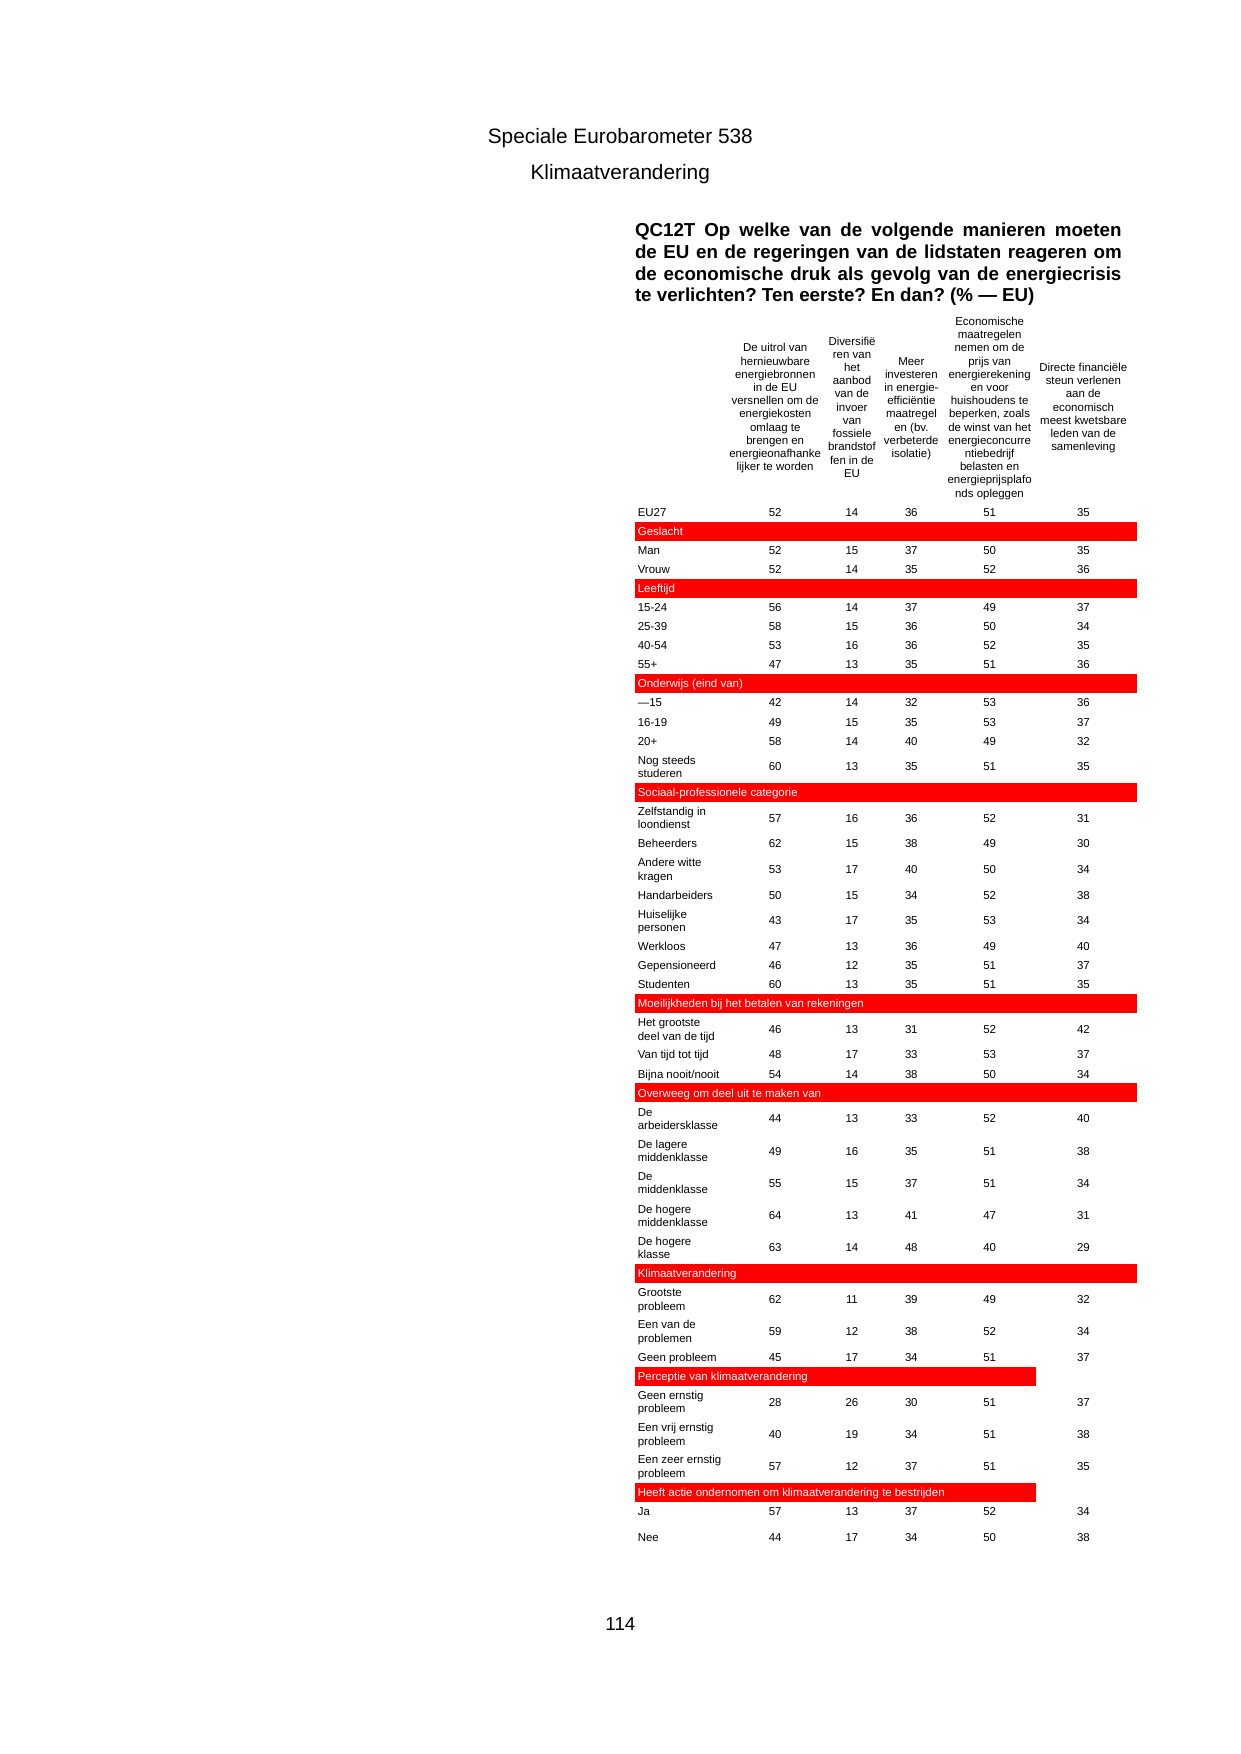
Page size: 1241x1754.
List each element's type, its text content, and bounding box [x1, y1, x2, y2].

table_cell 13 [824, 1199, 880, 1232]
table_cell [1130, 904, 1137, 937]
table_cell 51 [943, 655, 1036, 674]
table_cell 17 [824, 853, 880, 885]
table_cell [1130, 1502, 1137, 1521]
table_cell 16 [824, 1135, 880, 1167]
table_cell 13 [824, 975, 880, 994]
table_cell [1130, 956, 1137, 975]
table_cell 57 [726, 802, 824, 834]
table_cell Onderwijs (eind van) [635, 674, 1137, 693]
table_cell 35 [880, 712, 943, 731]
table_cell 26 [824, 1386, 880, 1418]
table_cell De hogere klasse [635, 1232, 726, 1264]
table_cell 53 [943, 693, 1036, 712]
table_cell 52 [943, 636, 1036, 655]
table_cell 35 [880, 560, 943, 579]
table_cell 50 [943, 1064, 1036, 1083]
table_cell 42 [1036, 1013, 1130, 1045]
table_cell 15 [824, 834, 880, 853]
table_cell 16 [824, 802, 880, 834]
table_cell Moeilijkheden bij het betalen van rekeningen [635, 994, 1137, 1013]
table_header Economische maatregelen nemen om de prijs van energierekeningen voor huishoudens te beperken, zoals de winst van het energieconcurrentiebedrijf belasten en energieprijsplafonds opleggen [943, 311, 1036, 502]
table_cell 32 [1036, 1283, 1130, 1315]
table_cell [1130, 1348, 1137, 1367]
table_cell 38 [1036, 1521, 1130, 1553]
table_cell [1130, 1045, 1137, 1064]
table_cell 36 [880, 802, 943, 834]
table_cell 31 [1036, 802, 1130, 834]
table_cell [1130, 1521, 1137, 1553]
table_cell 40 [880, 731, 943, 750]
table_cell De arbeidersklasse [635, 1103, 726, 1135]
table_cell 34 [1036, 1315, 1130, 1347]
table_cell 55 [726, 1167, 824, 1199]
table_cell Gepensioneerd [635, 956, 726, 975]
table_cell Bijna nooit/nooit [635, 1064, 726, 1083]
table_cell [1130, 1386, 1137, 1418]
table_cell 38 [1036, 1418, 1130, 1450]
table_cell 38 [880, 834, 943, 853]
table_cell Perceptie van klimaatverandering [635, 1367, 1036, 1386]
table_cell 36 [1036, 655, 1130, 674]
table_cell 40 [880, 853, 943, 885]
table_cell 13 [824, 1013, 880, 1045]
table_cell 49 [726, 712, 824, 731]
table_cell 53 [726, 853, 824, 885]
table_cell 17 [824, 904, 880, 937]
table_cell 40-54 [635, 636, 726, 655]
table_cell 51 [943, 1418, 1036, 1450]
table_cell Nog steeds studeren [635, 750, 726, 783]
table_cell [1130, 503, 1137, 522]
table_cell 49 [943, 834, 1036, 853]
table_cell 40 [943, 1232, 1036, 1264]
table_cell 14 [824, 503, 880, 522]
table_cell 47 [726, 937, 824, 956]
table_cell [1130, 1199, 1137, 1232]
table_cell 37 [880, 541, 943, 560]
table_cell [1130, 560, 1137, 579]
table_cell 50 [943, 541, 1036, 560]
table_cell [1130, 712, 1137, 731]
table_cell 35 [1036, 636, 1130, 655]
table_cell [1130, 802, 1137, 834]
table_cell Een zeer ernstig probleem [635, 1450, 726, 1482]
table_cell [1130, 1483, 1137, 1502]
table_cell 40 [726, 1418, 824, 1450]
table_cell 37 [880, 1450, 943, 1482]
table_cell 16 [824, 636, 880, 655]
table_cell 52 [943, 1502, 1036, 1521]
table_cell [1130, 1315, 1137, 1347]
table_cell 57 [726, 1502, 824, 1521]
table_cell 50 [943, 853, 1036, 885]
table_cell Studenten [635, 975, 726, 994]
table_cell Sociaal-professionele categorie [635, 783, 1137, 802]
table_header Diversifiëren van het aanbod van de invoer van fossiele brandstoffen in de EU [824, 311, 880, 502]
table_cell 37 [1036, 956, 1130, 975]
table_cell Nee [635, 1521, 726, 1553]
table_cell 35 [1036, 503, 1130, 522]
table_cell Grootste probleem [635, 1283, 726, 1315]
table_cell 50 [726, 885, 824, 904]
table_cell 14 [824, 731, 880, 750]
table_cell [1130, 1103, 1137, 1135]
table_cell Klimaatverandering [635, 1264, 1137, 1283]
table_cell 50 [943, 617, 1036, 636]
table_cell 36 [1036, 693, 1130, 712]
table_cell 57 [726, 1450, 824, 1482]
table_cell 36 [1036, 560, 1130, 579]
table_cell EU27 [635, 503, 726, 522]
table_cell Handarbeiders [635, 885, 726, 904]
table_cell 25-39 [635, 617, 726, 636]
table_cell 34 [880, 885, 943, 904]
table_header [635, 311, 726, 502]
table_cell [1036, 1483, 1130, 1502]
table_cell [1036, 1367, 1130, 1386]
table_cell 40 [1036, 1103, 1130, 1135]
table_cell 34 [1036, 904, 1130, 937]
table_cell [1130, 885, 1137, 904]
table_cell [1130, 750, 1137, 783]
table_cell 35 [1036, 975, 1130, 994]
table_cell 20+ [635, 731, 726, 750]
table_cell Man [635, 541, 726, 560]
table_cell 36 [880, 617, 943, 636]
table_cell 44 [726, 1103, 824, 1135]
table_cell 38 [1036, 885, 1130, 904]
table_cell 50 [943, 1521, 1036, 1553]
table_cell 47 [943, 1199, 1036, 1232]
table_cell 52 [726, 503, 824, 522]
text QC12T Op welke van de volgende manieren moeten de EU en de regeringen van de lidstaten reageren om de economische druk als gevolg van de energiecrisis te verlichten? Ten eerste? En dan? (% — EU) [635, 219, 1122, 306]
table_cell 39 [880, 1283, 943, 1315]
table_cell [1130, 937, 1137, 956]
table_cell 15 [824, 541, 880, 560]
table_header Meer investeren in energie-efficiëntiemaatregelen (bv. verbeterde isolatie) [880, 311, 943, 502]
table_cell [1130, 1013, 1137, 1045]
table_cell 52 [943, 1103, 1036, 1135]
table_cell 52 [943, 885, 1036, 904]
table_cell 14 [824, 693, 880, 712]
table_cell 49 [943, 598, 1036, 617]
table_cell 38 [880, 1315, 943, 1347]
table_cell 52 [943, 802, 1036, 834]
table_cell 33 [880, 1103, 943, 1135]
table_cell [1130, 617, 1137, 636]
table_cell 51 [943, 1348, 1036, 1367]
table_cell 40 [1036, 937, 1130, 956]
table_cell De hogere middenklasse [635, 1199, 726, 1232]
table_cell Zelfstandig in loondienst [635, 802, 726, 834]
table_header [1130, 311, 1137, 502]
table_cell 15 [824, 617, 880, 636]
table_cell 37 [880, 1502, 943, 1521]
table_cell 60 [726, 750, 824, 783]
table_cell 15-24 [635, 598, 726, 617]
table_cell 43 [726, 904, 824, 937]
table_cell 37 [880, 1167, 943, 1199]
table_cell 62 [726, 834, 824, 853]
table_cell 11 [824, 1283, 880, 1315]
table_cell [1130, 693, 1137, 712]
table_cell 34 [1036, 617, 1130, 636]
table_cell 53 [943, 1045, 1036, 1064]
table_cell 37 [1036, 1386, 1130, 1418]
table_cell 42 [726, 693, 824, 712]
table_cell 51 [943, 956, 1036, 975]
table_cell Van tijd tot tijd [635, 1045, 726, 1064]
table_cell 29 [1036, 1232, 1130, 1264]
table_cell 34 [1036, 853, 1130, 885]
table_cell 17 [824, 1045, 880, 1064]
table_cell 58 [726, 617, 824, 636]
table_cell 60 [726, 975, 824, 994]
table_cell [1130, 975, 1137, 994]
table_cell [1130, 1283, 1137, 1315]
table_cell 35 [880, 655, 943, 674]
table_cell [1130, 636, 1137, 655]
table_cell 38 [880, 1064, 943, 1083]
table_cell [1130, 598, 1137, 617]
table_header De uitrol van hernieuwbare energiebronnen in de EU versnellen om de energiekosten omlaag te brengen en energieonafhankelijker te worden [726, 311, 824, 502]
table_cell 35 [1036, 1450, 1130, 1482]
table_cell Geen ernstig probleem [635, 1386, 726, 1418]
table_cell 13 [824, 1103, 880, 1135]
table_cell 15 [824, 885, 880, 904]
table_cell 34 [1036, 1167, 1130, 1199]
table_cell [1130, 1450, 1137, 1482]
table_cell 55+ [635, 655, 726, 674]
table_cell 49 [726, 1135, 824, 1167]
table_cell 34 [880, 1348, 943, 1367]
table_cell 52 [726, 541, 824, 560]
table_cell 12 [824, 1450, 880, 1482]
table_cell 58 [726, 731, 824, 750]
table_cell 12 [824, 956, 880, 975]
table_cell 54 [726, 1064, 824, 1083]
table_cell 37 [1036, 712, 1130, 731]
table_cell 37 [880, 598, 943, 617]
table_cell 14 [824, 598, 880, 617]
table_cell Huiselijke personen [635, 904, 726, 937]
table_cell 52 [726, 560, 824, 579]
table_cell 48 [726, 1045, 824, 1064]
table_cell 35 [1036, 750, 1130, 783]
table_cell Overweeg om deel uit te maken van [635, 1083, 1137, 1102]
table_cell 31 [880, 1013, 943, 1045]
table_cell 51 [943, 1135, 1036, 1167]
table_cell 28 [726, 1386, 824, 1418]
table_cell 52 [943, 560, 1036, 579]
table_cell 34 [880, 1521, 943, 1553]
table_cell De lagere middenklasse [635, 1135, 726, 1167]
table_cell 51 [943, 1450, 1036, 1482]
table_cell [1130, 1167, 1137, 1199]
table_cell 49 [943, 937, 1036, 956]
table_cell 37 [1036, 1348, 1130, 1367]
table_cell 35 [880, 904, 943, 937]
table_cell 49 [943, 1283, 1036, 1315]
table_cell —15 [635, 693, 726, 712]
table_cell 30 [880, 1386, 943, 1418]
table_cell 49 [943, 731, 1036, 750]
table_cell Geen probleem [635, 1348, 726, 1367]
table_cell 53 [726, 636, 824, 655]
table_cell De middenklasse [635, 1167, 726, 1199]
table_cell 51 [943, 503, 1036, 522]
table_cell 35 [880, 1135, 943, 1167]
table_cell Leeftijd [635, 579, 1137, 598]
table_cell [1130, 655, 1137, 674]
table_cell 48 [880, 1232, 943, 1264]
table_cell [1130, 541, 1137, 560]
table_cell 16-19 [635, 712, 726, 731]
table_cell 14 [824, 560, 880, 579]
table_cell 15 [824, 1167, 880, 1199]
table_cell 13 [824, 1502, 880, 1521]
table_cell 32 [880, 693, 943, 712]
table_cell [1130, 1135, 1137, 1167]
table_cell [1130, 1064, 1137, 1083]
table_cell 37 [1036, 598, 1130, 617]
table_cell Een van de problemen [635, 1315, 726, 1347]
table_cell 34 [1036, 1502, 1130, 1521]
table_cell 34 [880, 1418, 943, 1450]
table_cell 53 [943, 904, 1036, 937]
table_cell 36 [880, 937, 943, 956]
table_cell 63 [726, 1232, 824, 1264]
table_cell 14 [824, 1232, 880, 1264]
table_cell 44 [726, 1521, 824, 1553]
table_cell [1130, 1232, 1137, 1264]
table_cell Een vrij ernstig probleem [635, 1418, 726, 1450]
table_cell Het grootste deel van de tijd [635, 1013, 726, 1045]
table_cell 41 [880, 1199, 943, 1232]
table_cell 35 [1036, 541, 1130, 560]
table_cell 51 [943, 975, 1036, 994]
table_cell 32 [1036, 731, 1130, 750]
table_cell 56 [726, 598, 824, 617]
table_cell 53 [943, 712, 1036, 731]
table_cell Heeft actie ondernomen om klimaatverandering te bestrijden [635, 1483, 1036, 1502]
table_cell 36 [880, 636, 943, 655]
table_cell 51 [943, 750, 1036, 783]
table_cell 33 [880, 1045, 943, 1064]
table_cell [1130, 834, 1137, 853]
table_cell 47 [726, 655, 824, 674]
table_cell 13 [824, 937, 880, 956]
table_cell [1130, 1418, 1137, 1450]
table_cell 45 [726, 1348, 824, 1367]
table_cell 46 [726, 956, 824, 975]
table_cell 13 [824, 655, 880, 674]
table_cell [1130, 853, 1137, 885]
table_cell 52 [943, 1013, 1036, 1045]
table_cell 17 [824, 1348, 880, 1367]
table_cell 30 [1036, 834, 1130, 853]
table_cell 35 [880, 750, 943, 783]
table_cell [1130, 731, 1137, 750]
table_cell 19 [824, 1418, 880, 1450]
table_cell 51 [943, 1167, 1036, 1199]
table_cell 52 [943, 1315, 1036, 1347]
table_cell Vrouw [635, 560, 726, 579]
table_cell 37 [1036, 1045, 1130, 1064]
table_cell 15 [824, 712, 880, 731]
table_cell Andere witte kragen [635, 853, 726, 885]
table_cell 17 [824, 1521, 880, 1553]
table_cell Geslacht [635, 522, 1137, 541]
table_cell 46 [726, 1013, 824, 1045]
table_cell 14 [824, 1064, 880, 1083]
table_cell Werkloos [635, 937, 726, 956]
table_cell Ja [635, 1502, 726, 1521]
table_cell 59 [726, 1315, 824, 1347]
table_cell 51 [943, 1386, 1036, 1418]
table_header Directe financiële steun verlenen aan de economisch meest kwetsbare leden van de samenleving [1036, 311, 1130, 502]
table_cell 38 [1036, 1135, 1130, 1167]
table_cell 35 [880, 975, 943, 994]
table_cell 64 [726, 1199, 824, 1232]
table_cell Beheerders [635, 834, 726, 853]
table_cell 62 [726, 1283, 824, 1315]
table_cell 36 [880, 503, 943, 522]
table_cell 12 [824, 1315, 880, 1347]
table_cell 34 [1036, 1064, 1130, 1083]
table_cell 35 [880, 956, 943, 975]
table_cell 31 [1036, 1199, 1130, 1232]
table_cell [1130, 1367, 1137, 1386]
table_cell 13 [824, 750, 880, 783]
